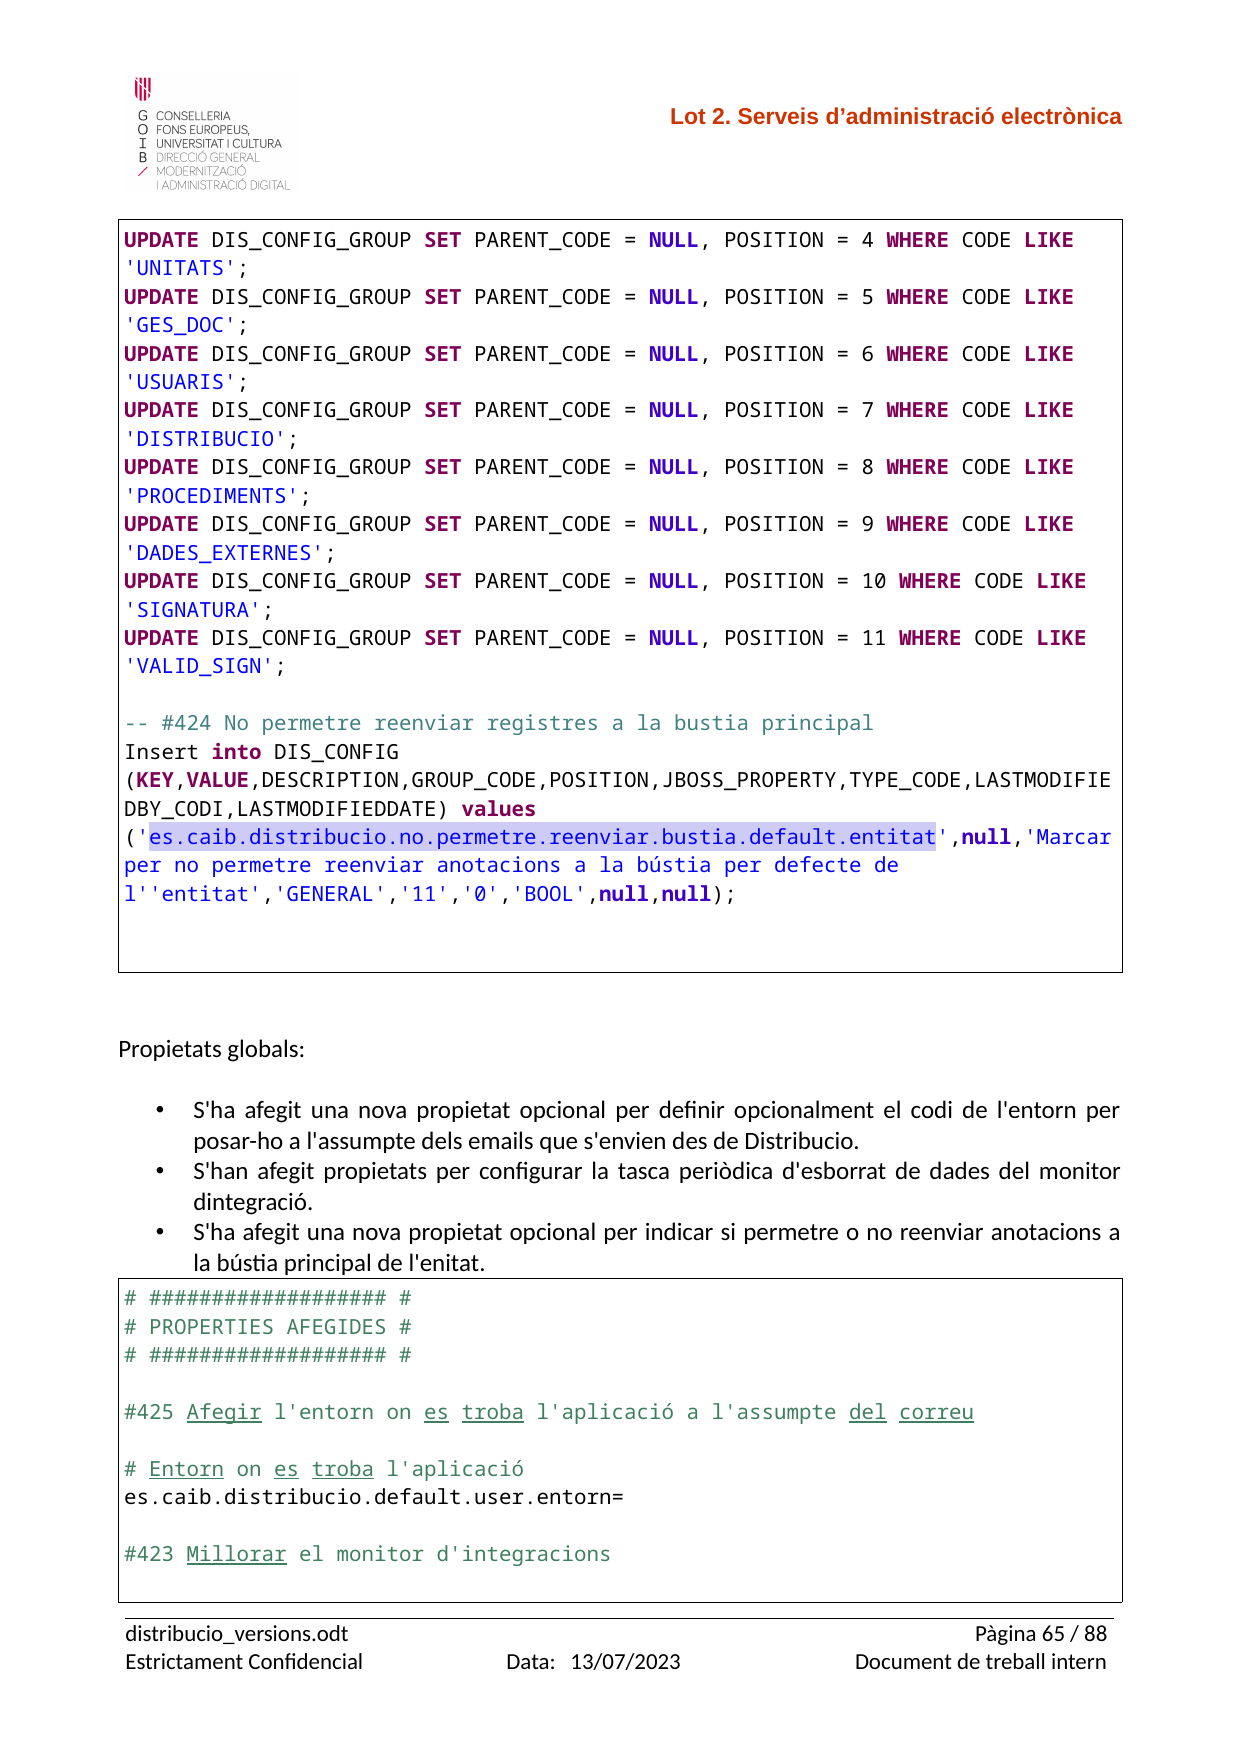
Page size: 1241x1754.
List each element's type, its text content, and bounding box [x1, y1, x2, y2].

table_header # ################### # # PROPERTIES AFEGIDES # # ################### # #425 Afegir l'entorn on es troba l'aplicació a l'assumpte del correu # Entorn on es troba l'aplicació es.caib.distribucio.default.user.entorn= #423 Millorar el monitor d'integracions [119, 1279, 1122, 1602]
text Propietats globals: [118, 1033, 1122, 1064]
list S'ha afegit una nova propietat opcional per indicar si permetre o no reenviar anotacions a la bústia principal de l'enitat. [156, 1216, 1122, 1277]
list S'ha afegit una nova propietat opcional per definir opcionalment el codi de l'entorn per posar-ho a l'assumpte dels emails que s'envien des de Distribucio. [156, 1094, 1122, 1155]
table_header UPDATE DIS_CONFIG_GROUP SET PARENT_CODE = NULL, POSITION = 4 WHERE CODE LIKE 'UNITATS'; UPDATE DIS_CONFIG_GROUP SET PARENT_CODE = NULL, POSITION = 5 WHERE CODE LIKE 'GES_DOC'; UPDATE DIS_CONFIG_GROUP SET PARENT_CODE = NULL, POSITION = 6 WHERE CODE LIKE 'USUARIS'; UPDATE DIS_CONFIG_GROUP SET PARENT_CODE = NULL, POSITION = 7 WHERE CODE LIKE 'DISTRIBUCIO'; UPDATE DIS_CONFIG_GROUP SET PARENT_CODE = NULL, POSITION = 8 WHERE CODE LIKE 'PROCEDIMENTS'; UPDATE DIS_CONFIG_GROUP SET PARENT_CODE = NULL, POSITION = 9 WHERE CODE LIKE 'DADES_EXTERNES'; UPDATE DIS_CONFIG_GROUP SET PARENT_CODE = NULL, POSITION = 10 WHERE CODE LIKE 'SIGNATURA'; UPDATE DIS_CONFIG_GROUP SET PARENT_CODE = NULL, POSITION = 11 WHERE CODE LIKE 'VALID_SIGN'; -- #424 No permetre reenviar registres a la bustia principal Insert into DIS_CONFIG (KEY,VALUE,DESCRIPTION,GROUP_CODE,POSITION,JBOSS_PROPERTY,TYPE_CODE,LASTMODIFIEDBY_CODI,LASTMODIFIEDDATE) values ('es.caib.distribucio.no.permetre.reenviar.bustia.default.entitat',null,'Marcar per no permetre reenviar anotacions a la bústia per defecte de l''entitat','GENERAL','11','0','BOOL',null,null); [119, 220, 1122, 972]
picture [126, 70, 299, 197]
list S'han afegit propietats per configurar la tasca periòdica d'esborrat de dades del monitor dintegració. [156, 1155, 1122, 1216]
